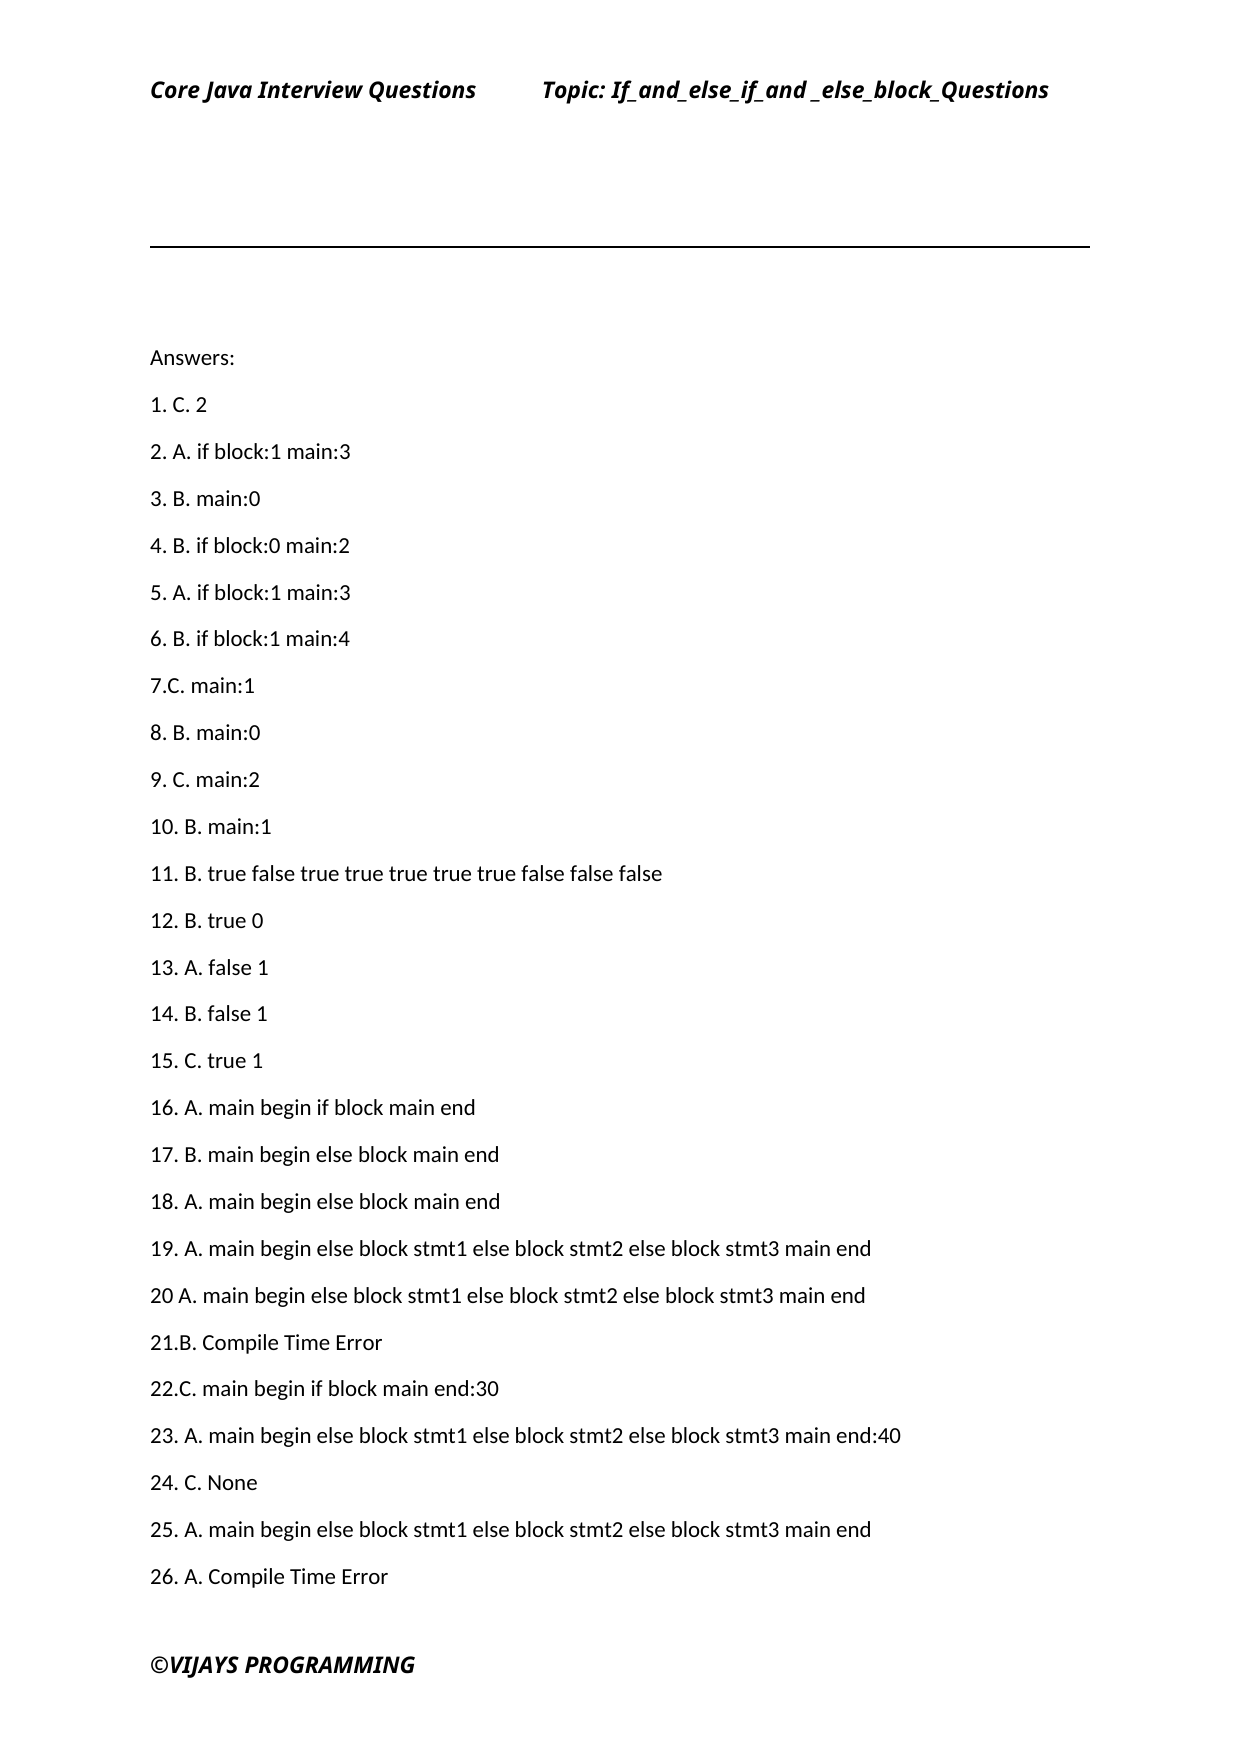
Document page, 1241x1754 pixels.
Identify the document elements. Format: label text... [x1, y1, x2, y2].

table_header [181, 166, 250, 234]
text 7.C. main:1 [150, 671, 1090, 699]
text 26. A. Compile Time Error [150, 1562, 1090, 1590]
text 22.C. main begin if block main end:30 [150, 1374, 1090, 1403]
text 5. A. if block:1 main:3 [150, 578, 1090, 606]
text 10. B. main:1 [150, 812, 1090, 840]
text 25. A. main begin else block stmt1 else block stmt2 else block stmt3 main end [150, 1515, 1090, 1543]
text 19. A. main begin else block stmt1 else block stmt2 else block stmt3 main end [150, 1234, 1090, 1262]
text 6. B. if block:1 main:4 [150, 624, 1090, 653]
text 24. C. None [150, 1468, 1090, 1496]
text 16. A. main begin if block main end [150, 1093, 1090, 1121]
text 1. C. 2 [150, 390, 1090, 418]
text 15. C. true 1 [150, 1046, 1090, 1074]
text 8. B. main:0 [150, 718, 1090, 746]
text 2. A. if block:1 main:3 [150, 437, 1090, 465]
text 13. A. false 1 [150, 953, 1090, 981]
text 23. A. main begin else block stmt1 else block stmt2 else block stmt3 main end:40 [150, 1421, 1090, 1449]
text 21.B. Compile Time Error [150, 1328, 1090, 1356]
table_cell [150, 150, 1090, 246]
text 4. B. if block:0 main:2 [150, 531, 1090, 559]
text Answers: [150, 343, 1090, 371]
text 17. B. main begin else block main end [150, 1140, 1090, 1168]
text 11. B. true false true true true true true false false false [150, 859, 1090, 887]
text 3. B. main:0 [150, 484, 1090, 512]
text 18. A. main begin else block main end [150, 1187, 1090, 1215]
text 20 A. main begin else block stmt1 else block stmt2 else block stmt3 main end [150, 1281, 1090, 1309]
text 14. B. false 1 [150, 999, 1090, 1028]
text 12. B. true 0 [150, 906, 1090, 934]
text 9. C. main:2 [150, 765, 1090, 793]
